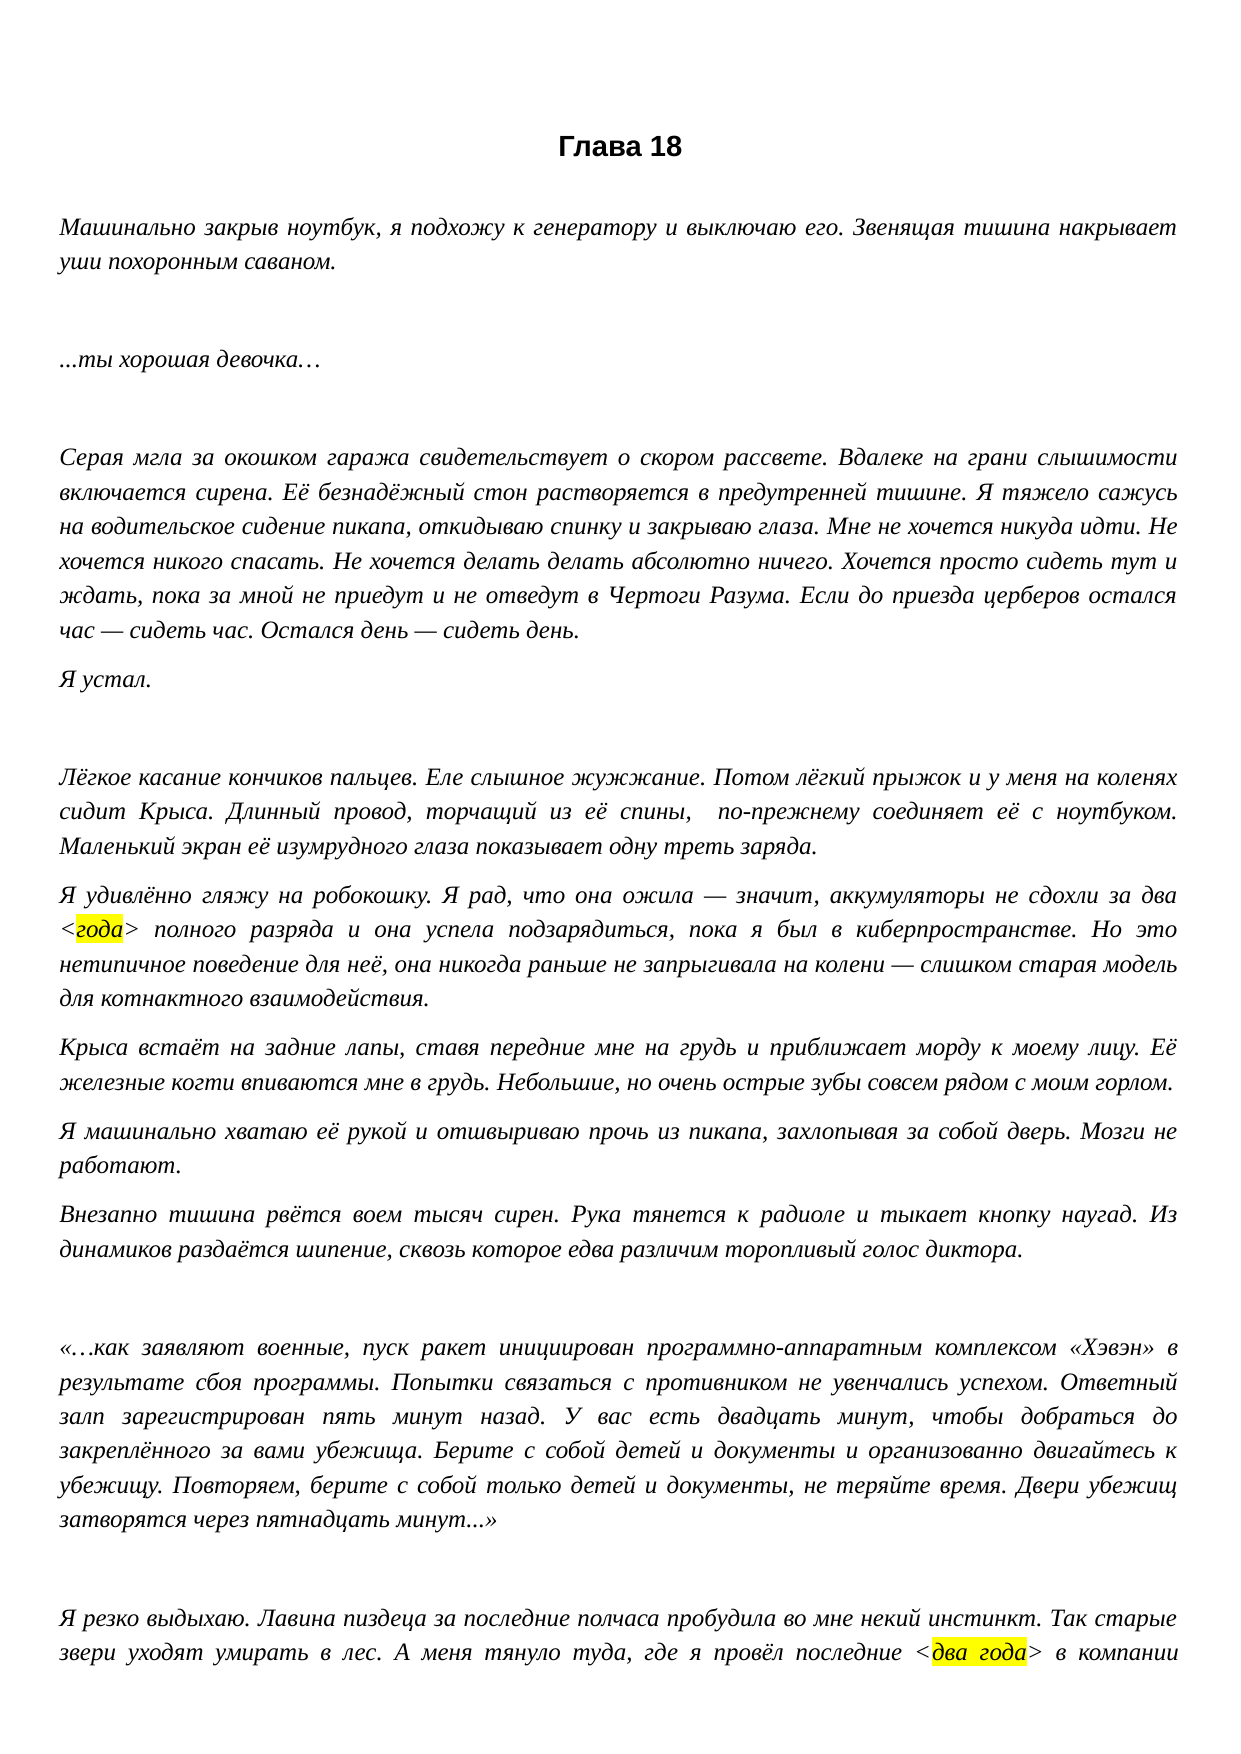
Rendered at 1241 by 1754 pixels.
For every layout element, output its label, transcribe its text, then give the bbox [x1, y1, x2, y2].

text «…как заявляют военные, пуск ракет инициирован программно-аппаратным комплексом «Хэвэн» в результате сбоя программы. Попытки связаться с противником не увенчались успехом. Ответный залп зарегистрирован пять минут назад. У вас есть двадцать минут, чтобы добраться до закреплённого за вами убежища. Берите с собой детей и документы и организованно двигайтесь к убежищу. Повторяем, берите с собой только детей и документы, не теряйте время. Двери убежищ затворятся через пятнадцать минут...» [59, 1332, 1181, 1533]
text Крыса встаёт на задние лапы, ставя передние мне на грудь и приближает морду к моему лицу. Её железные когти впиваются мне в грудь. Небольшие, но очень острые зубы совсем рядом с моим горлом. [59, 1032, 1181, 1096]
text Внезапно тишина рвётся воем тысяч сирен. Рука тянется к радиоле и тыкает кнопку наугад. Из динамиков раздаётся шипение, сквозь которое едва различим торопливый голос диктора. [59, 1199, 1181, 1263]
text Серая мгла за окошком гаража свидетельствует о скором рассвете. Вдалеке на грани слышимости включается сирена. Её безнадёжный стон растворяется в предутренней тишине. Я тяжело сажусь на водительское сидение пикапа, откидываю спинку и закрываю глаза. Мне не хочется никуда идти. Не хочется никого спасать. Не хочется делать делать абсолютно ничего. Хочется просто сидеть тут и ждать, пока за мной не приедут и не отведут в Чертоги Разума. Если до приезда церберов остался час — сидеть час. Остался день — сидеть день. [59, 442, 1181, 643]
text Я удивлённо гляжу на робокошку. Я рад, что она ожила — значит, аккумуляторы не сдохли за два <года> полного разряда и она успела подзарядиться, пока я был в киберпространстве. Но это нетипичное поведение для неё, она никогда раньше не запрыгивала на колени — слишком старая модель для котнактного взаимодействия. [59, 880, 1181, 1012]
text Я машинально хватаю её рукой и отшвыриваю прочь из пикапа, захлопывая за собой дверь. Мозги не работают. [59, 1116, 1181, 1179]
text Лёгкое касание кончиков пальцев. Еле слышное жужжание. Потом лёгкий прыжок и у меня на коленях сидит Крыса. Длинный провод, торчащий из её спины, по-прежнему соединяет её с ноутбуком. Маленький экран её изумрудного глаза показывает одну треть заряда. [59, 762, 1181, 859]
subtitle Глава 18 [59, 129, 1181, 162]
text Машинально закрыв ноутбук, я подхожу к генератору и выключаю его. Звенящая тишина накрывает уши похоронным саваном. [59, 212, 1181, 275]
text Я резко выдыхаю. Лавина пиздеца за последние полчаса пробудила во мне некий инстинкт. Так старые звери уходят умирать в лес. А меня тянуло туда, где я провёл последние <два года> в компании [59, 1603, 1181, 1666]
text ...ты хорошая девочка… [59, 344, 1181, 373]
text Я устал. [59, 664, 1181, 692]
